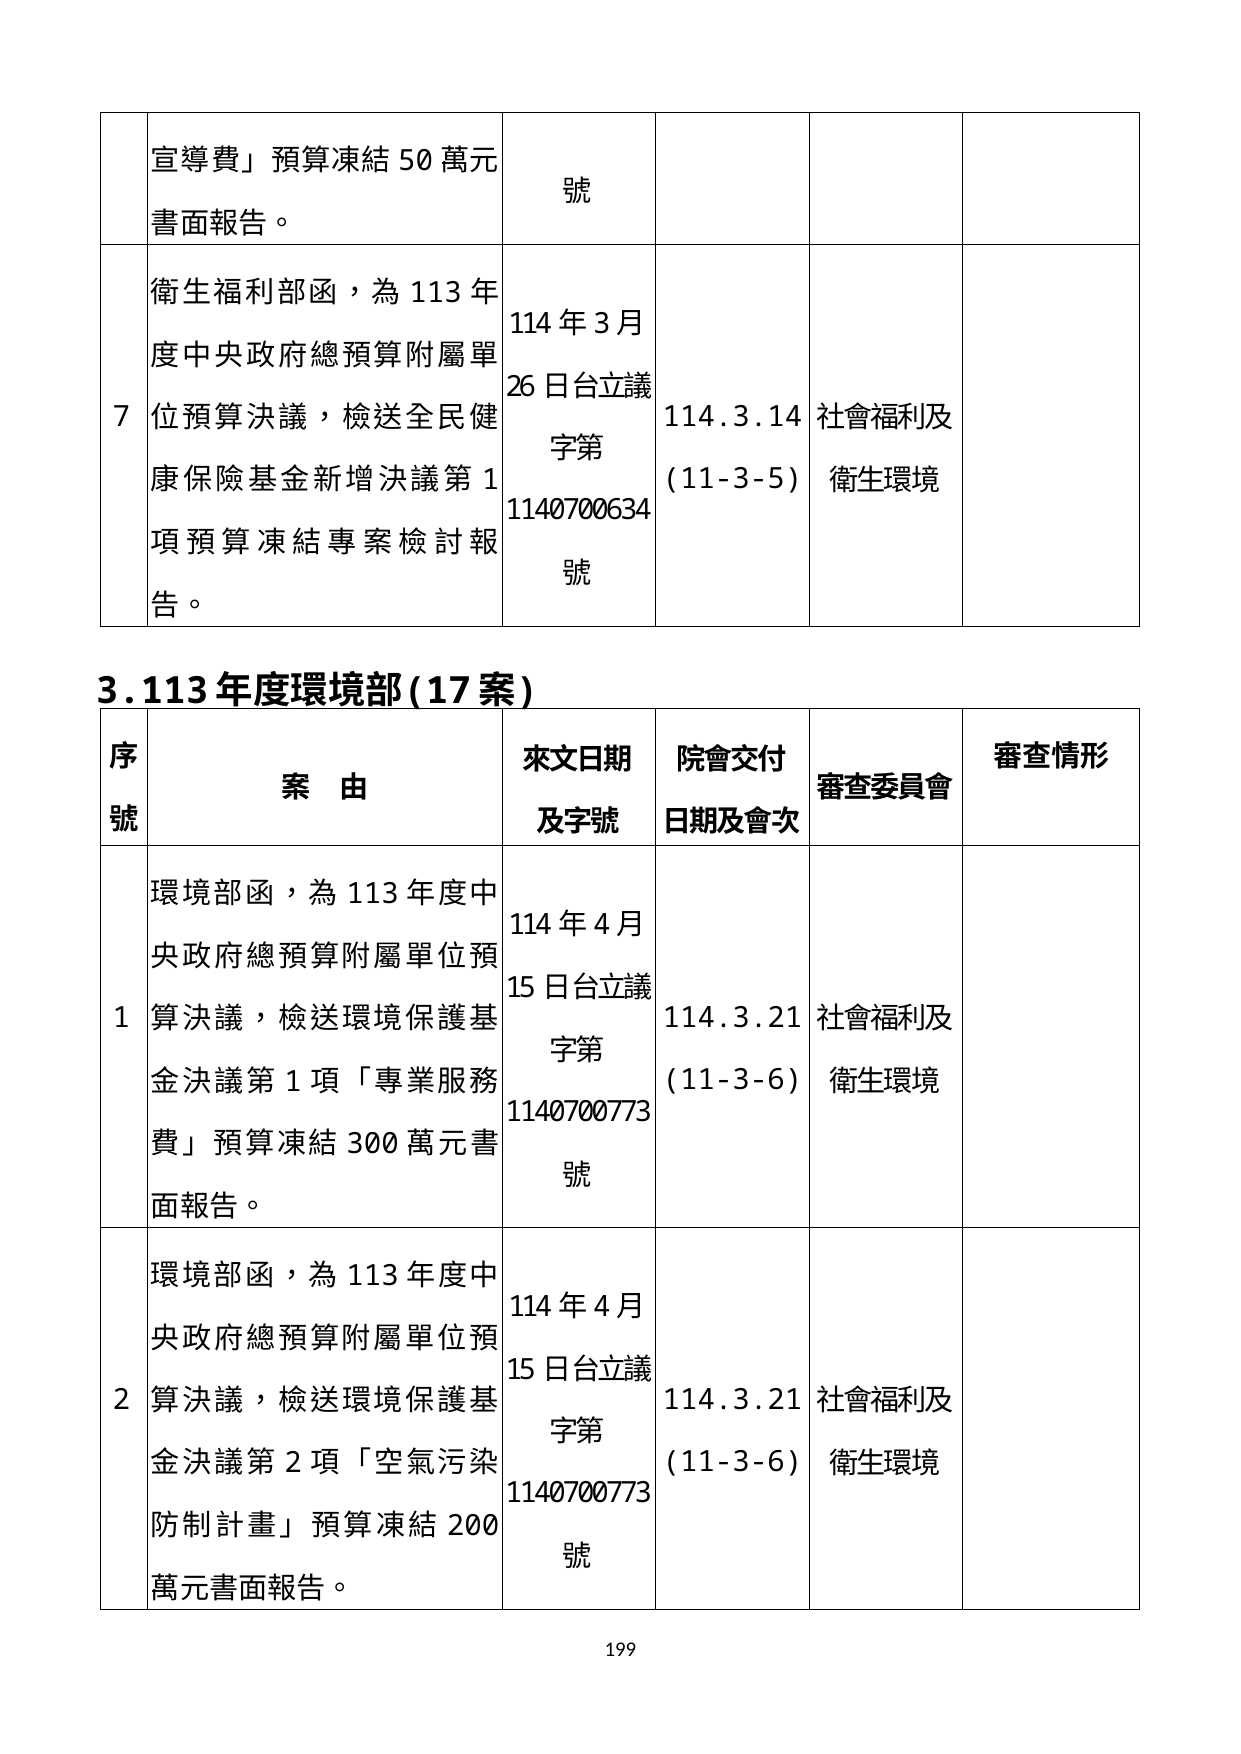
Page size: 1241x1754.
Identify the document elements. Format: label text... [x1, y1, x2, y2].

table_cell [963, 846, 1139, 1227]
table_header 院會交付 日期及會次 [656, 709, 809, 845]
table_cell 社會福利及 衛生環境 [810, 846, 962, 1227]
table_header 審查情形 [963, 709, 1139, 845]
table_cell 社會福利及 衛生環境 [810, 1228, 962, 1609]
table_header 案 由 [148, 709, 502, 845]
table_cell 114年4月15日台立議字第1140700773號 [503, 846, 655, 1227]
table_cell [963, 1228, 1139, 1609]
table_cell [963, 245, 1139, 626]
table_cell [101, 846, 147, 1227]
list 113年度環境部(17案) [24, 646, 1122, 708]
table_cell 114年4月15日台立議字第1140700773號 [503, 1228, 655, 1609]
table_cell 114.3.21 (11-3-6) [656, 846, 809, 1227]
table_header 來文日期 及字號 [503, 709, 655, 845]
table_cell 宣導費」預算凍結50萬元書面報告。 [148, 113, 502, 244]
table_cell [810, 113, 962, 244]
table_header 審查委員會 [810, 709, 962, 845]
table_cell [101, 245, 147, 626]
table_cell 社會福利及 衛生環境 [810, 245, 962, 626]
table_cell 環境部函，為113年度中央政府總預算附屬單位預算決議，檢送環境保護基金決議第2項「空氣污染防制計畫」預算凍結200萬元書面報告。 [148, 1228, 502, 1609]
table_cell 衛生福利部函，為113年度中央政府總預算附屬單位預算決議，檢送全民健康保險基金新增決議第1項預算凍結專案檢討報告。 [148, 245, 502, 626]
table_cell [101, 113, 147, 244]
table_cell [963, 113, 1139, 244]
table_cell 114.3.21 (11-3-6) [656, 1228, 809, 1609]
table_cell 號 [503, 113, 655, 244]
table_header 序號 [101, 709, 147, 845]
table_cell [656, 113, 809, 244]
table_cell 環境部函，為113年度中央政府總預算附屬單位預算決議，檢送環境保護基金決議第1項「專業服務費」預算凍結300萬元書面報告。 [148, 846, 502, 1227]
table_cell 114年3月26日台立議字第1140700634號 [503, 245, 655, 626]
table_cell [101, 1228, 147, 1609]
table_cell 114.3.14 (11-3-5) [656, 245, 809, 626]
